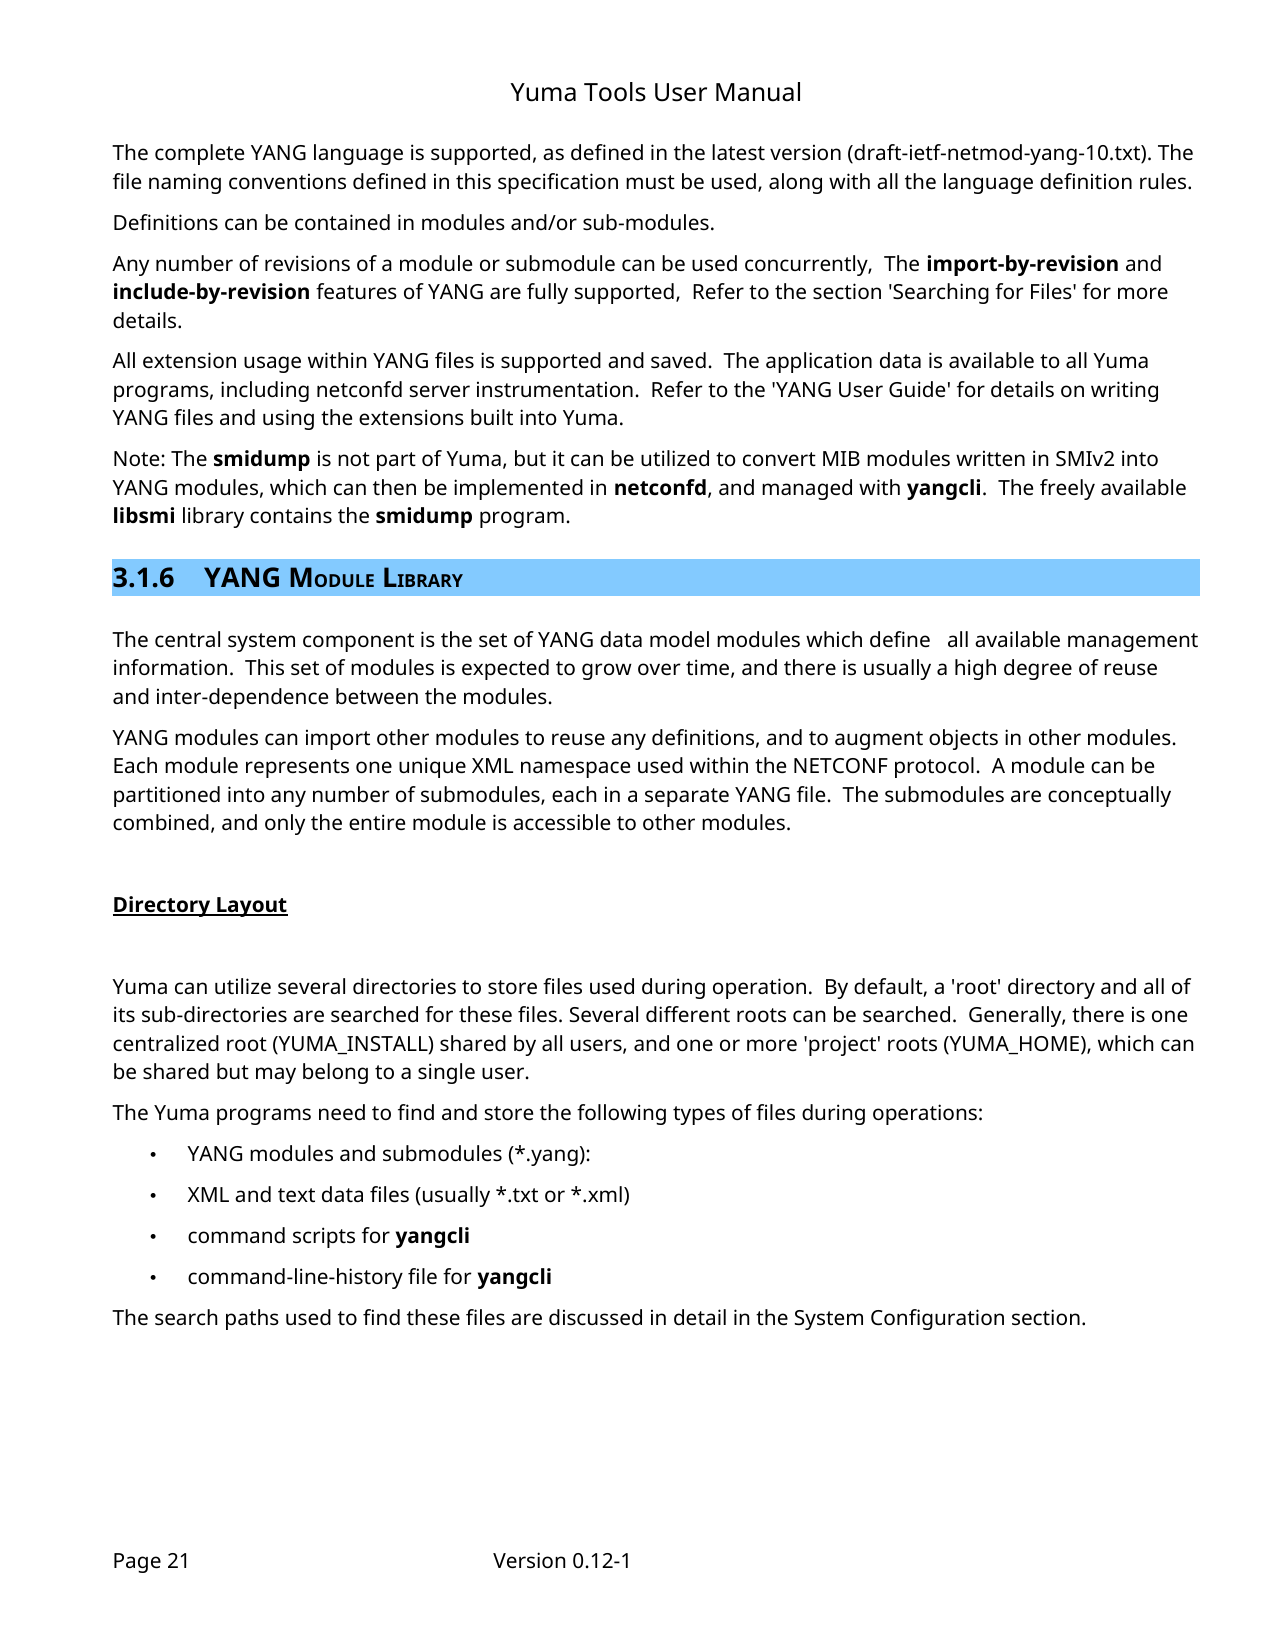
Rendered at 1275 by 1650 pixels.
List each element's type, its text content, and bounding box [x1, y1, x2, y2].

text The search paths used to find these files are discussed in detail in the System Configuration section. [112, 1303, 1200, 1331]
text All extension usage within YANG files is supported and saved. The application data is available to all Yuma programs, including netconfd server instrumentation. Refer to the 'YANG User Guide' for details on writing YANG files and using the extensions built into Yuma. [112, 347, 1200, 432]
text Note: The smidump is not part of Yuma, but it can be utilized to convert MIB modules written in SMIv2 into YANG modules, which can then be implemented in netconfd, and managed with yangcli. The freely available libsmi library contains the smidump program. [112, 444, 1200, 530]
text Any number of revisions of a module or submodule can be used concurrently, The import-by-revision and include-by-revision features of YANG are fully supported, Refer to the section 'Searching for Files' for more details. [112, 249, 1200, 334]
list command-line-history file for yangcli [150, 1262, 1200, 1290]
list XML and text data files (usually *.txt or *.xml) [150, 1180, 1200, 1208]
text The central system component is the set of YANG data model modules which define all available management information. This set of modules is expected to grow over time, and there is usually a high degree of reuse and inter-dependence between the modules. [112, 625, 1200, 710]
list command scripts for yangcli [150, 1221, 1200, 1249]
text Definitions can be contained in modules and/or sub-modules. [112, 208, 1200, 236]
text Directory Layout [112, 890, 1200, 918]
list YANG modules and submodules (*.yang): [150, 1139, 1200, 1167]
subtitle YANG Module Library [112, 559, 1200, 596]
text Yuma can utilize several directories to store files used during operation. By default, a 'root' directory and all of its sub-directories are searched for these files. Several different roots can be searched. Generally, there is one centralized root (YUMA_INSTALL) shared by all users, and one or more 'project' roots (YUMA_HOME), which can be shared but may belong to a single user. [112, 972, 1200, 1086]
text The complete YANG language is supported, as defined in the latest version (draft-ietf-netmod-yang-10.txt). The file naming conventions defined in this specification must be used, along with all the language definition rules. [112, 138, 1200, 195]
text YANG modules can import other modules to reuse any definitions, and to augment objects in other modules. Each module represents one unique XML namespace used within the NETCONF protocol. A module can be partitioned into any number of submodules, each in a separate YANG file. The submodules are conceptually combined, and only the entire module is accessible to other modules. [112, 723, 1200, 837]
text The Yuma programs need to find and store the following types of files during operations: [112, 1098, 1200, 1127]
